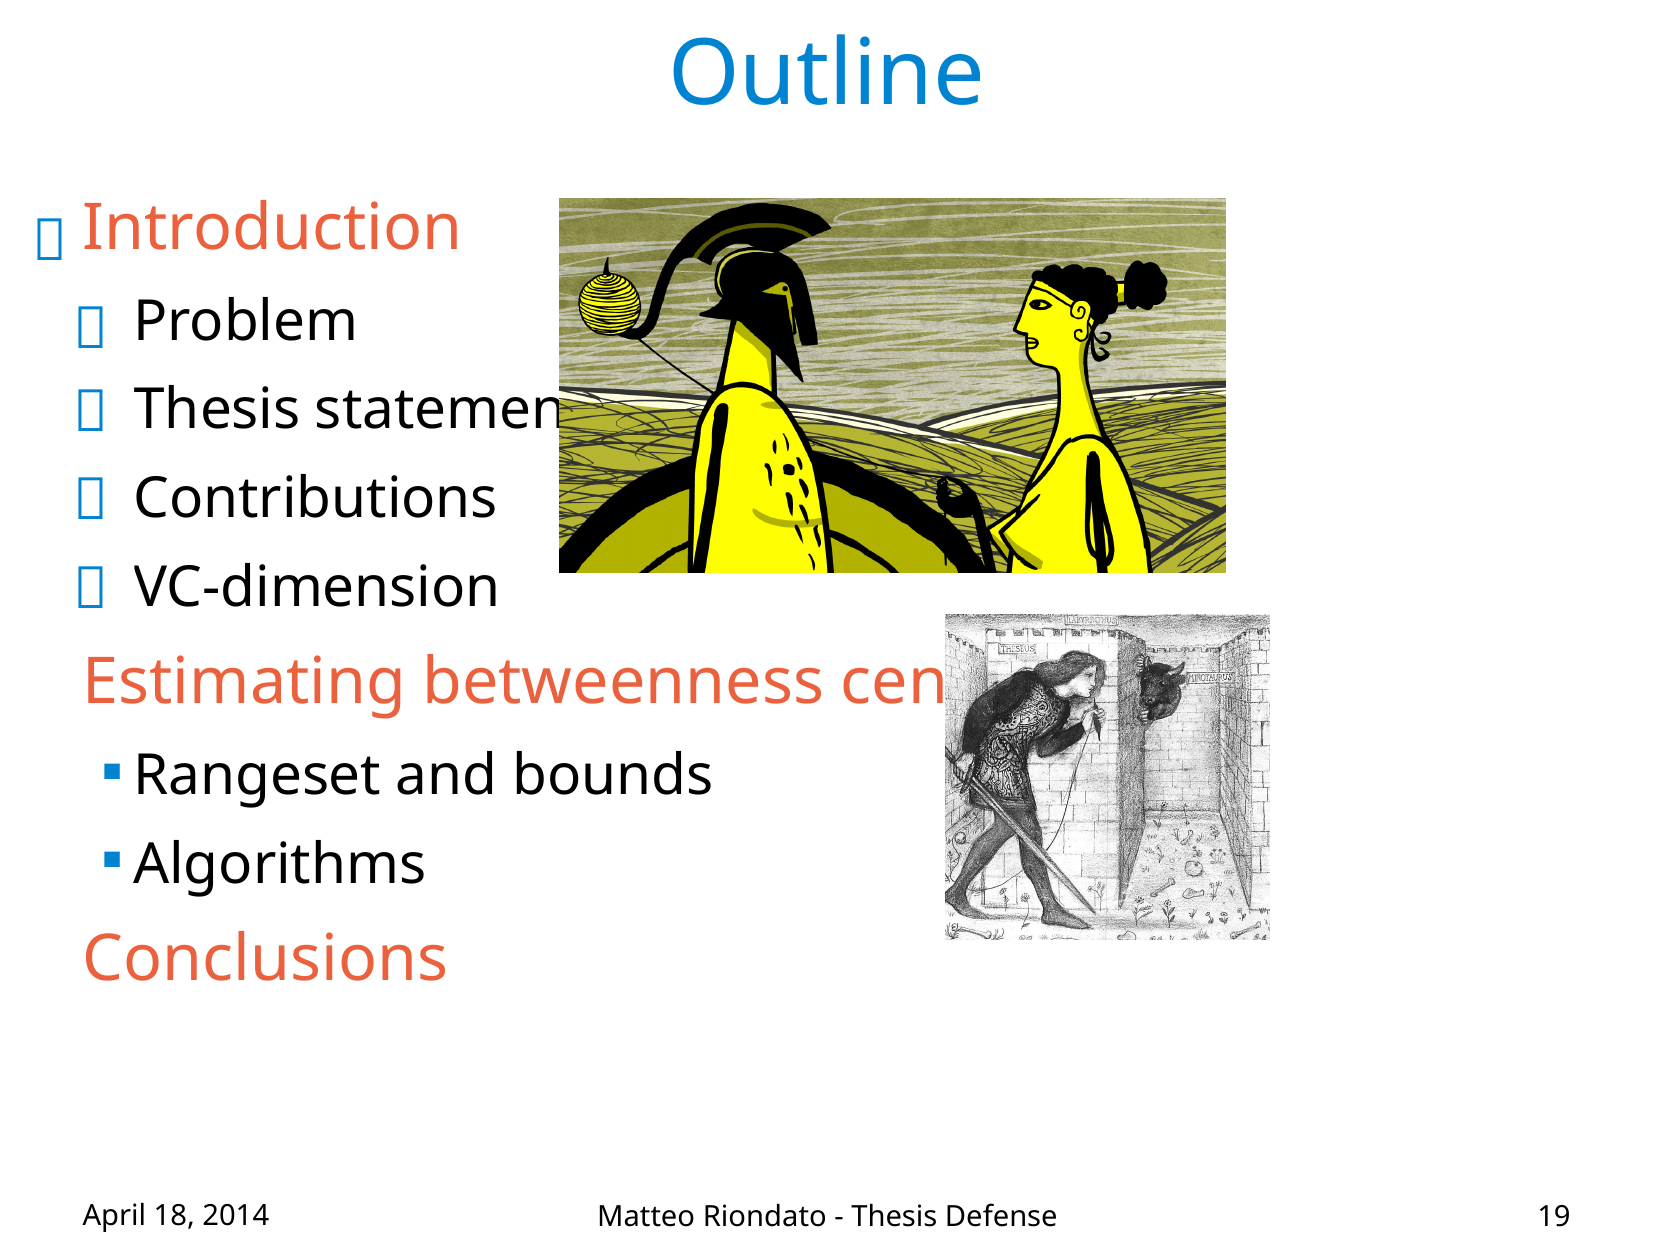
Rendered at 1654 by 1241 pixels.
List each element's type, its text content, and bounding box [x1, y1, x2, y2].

text_box  [17, 190, 93, 271]
text_box  [58, 539, 135, 619]
text_box  [58, 361, 135, 442]
picture [559, 198, 1226, 573]
title Outline [82, 0, 1571, 139]
picture [945, 614, 1270, 940]
text_box  [58, 279, 135, 359]
text_box  [58, 450, 135, 531]
list Introduction Problem Thesis statement Contributions VC-dimension Estimating betweenness centrality Rangeset and bounds Algorithms Conclusions [82, 180, 1571, 1186]
